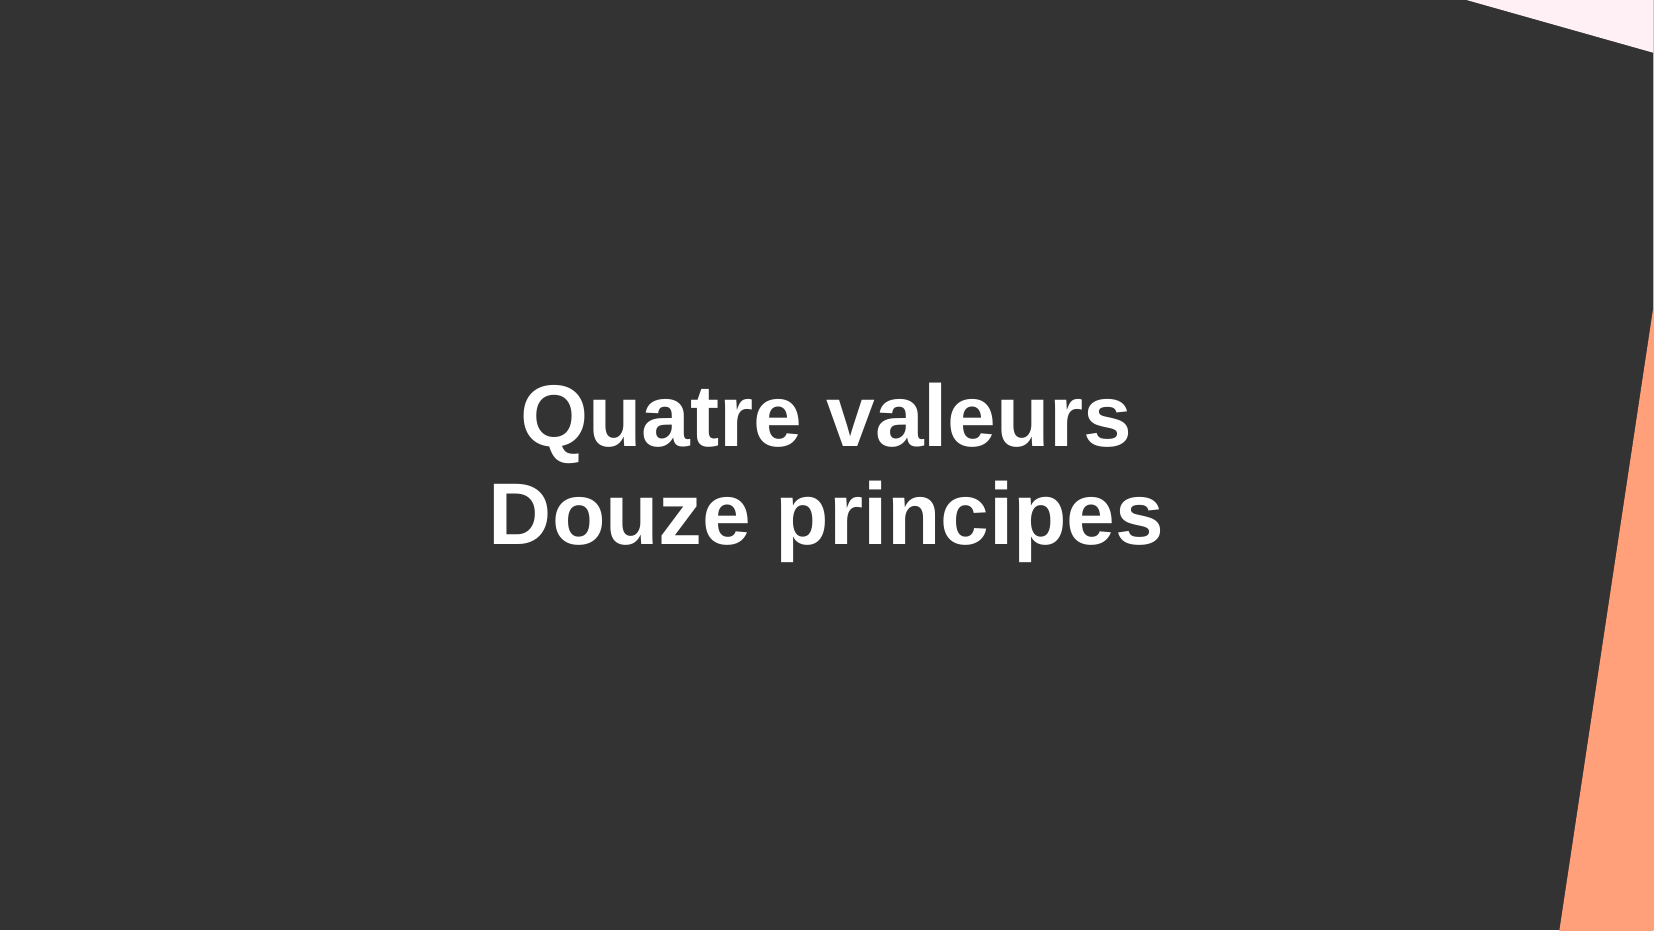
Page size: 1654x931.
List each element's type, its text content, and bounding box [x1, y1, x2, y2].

title Quatre valeurs Douze principes [31, 367, 1622, 563]
text_box [1466, 0, 1654, 53]
text_box [1559, 302, 1654, 931]
